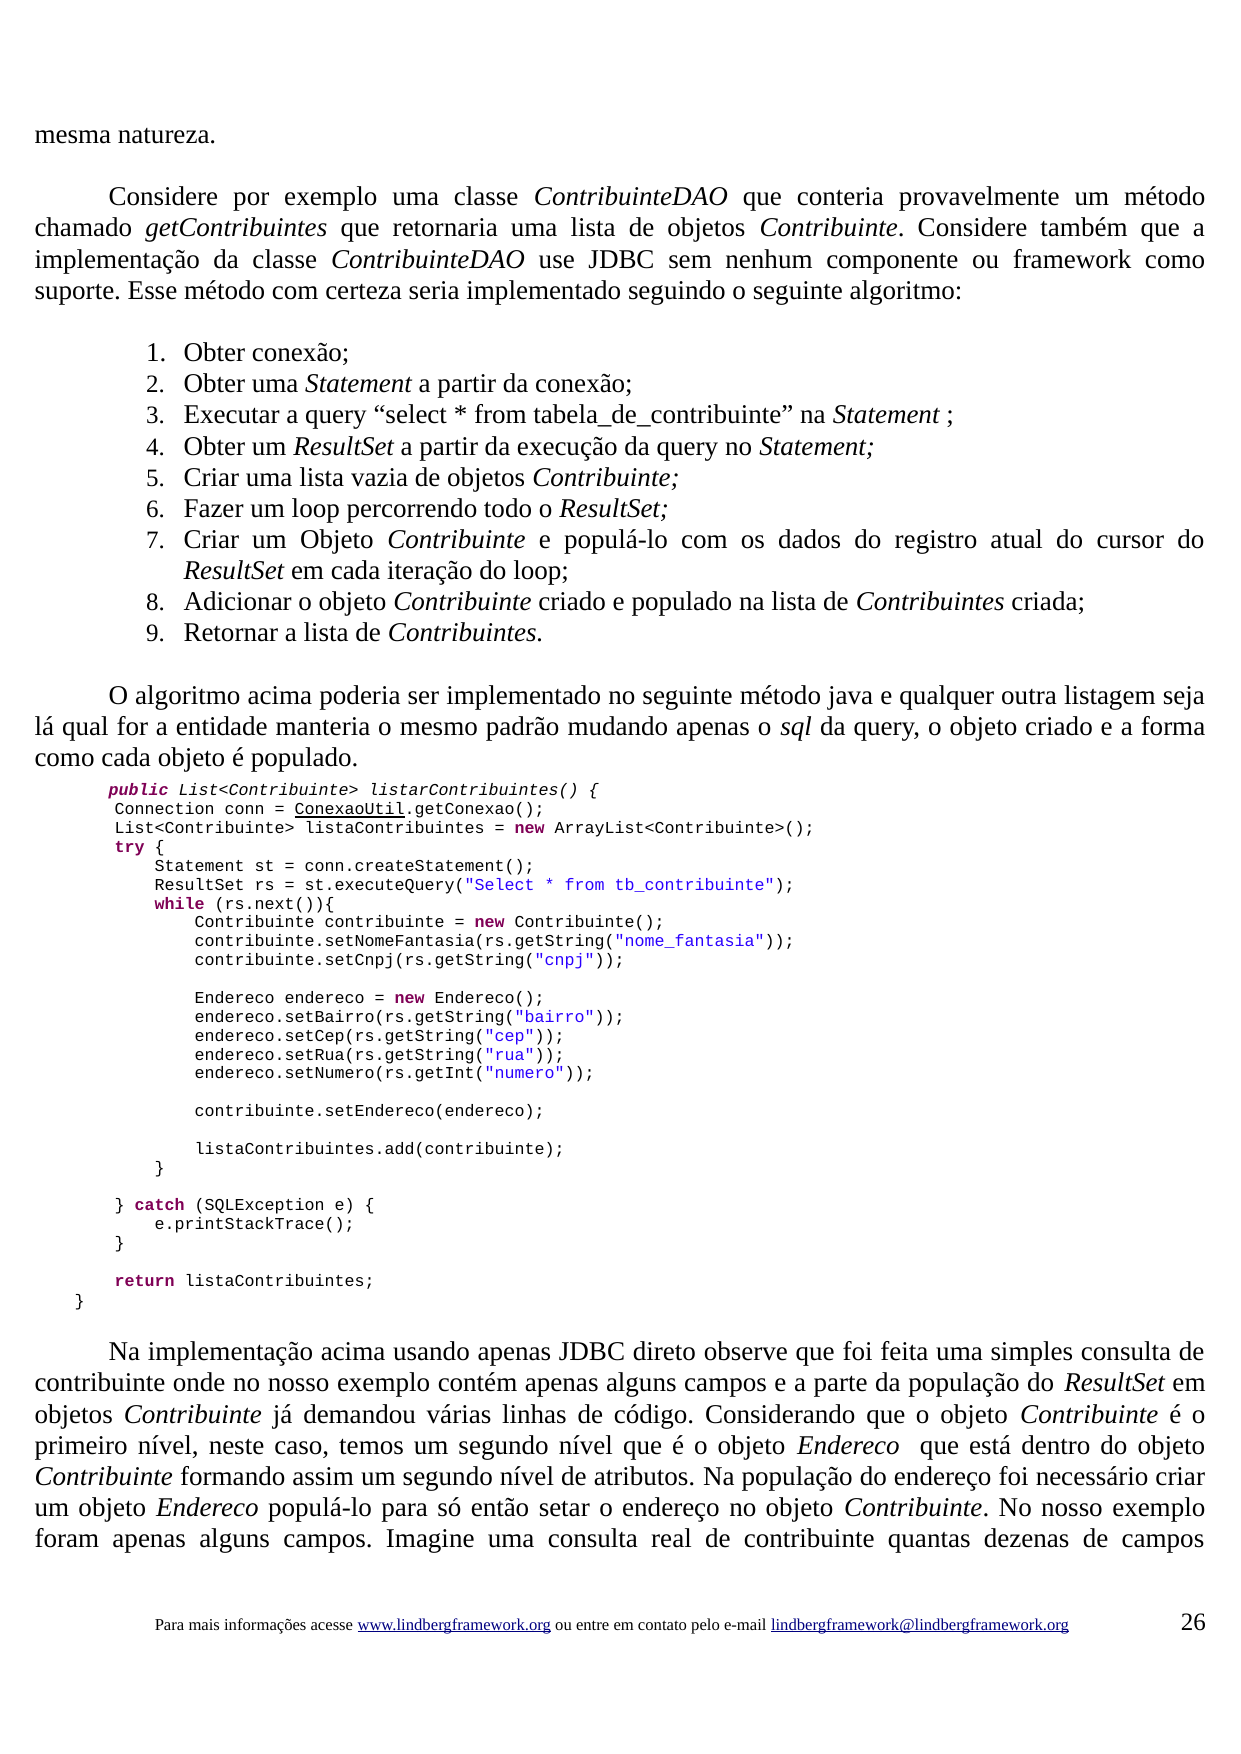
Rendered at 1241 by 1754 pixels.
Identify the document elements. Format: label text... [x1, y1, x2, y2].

text e.printStackTrace(); [34, 1216, 1206, 1234]
text ResultSet rs = st.executeQuery("Select * from tb_contribuinte"); [34, 876, 1206, 895]
text Contribuinte contribuinte = new Contribuinte(); [34, 914, 1206, 933]
text while (rs.next()){ [34, 895, 1206, 914]
text } catch (SQLException e) { [34, 1197, 1206, 1216]
text public List<Contribuinte> listarContribuintes() { [34, 772, 1206, 801]
text return listaContribuintes; [34, 1272, 1206, 1291]
text Considere por exemplo uma classe ContribuinteDAO que conteria provavelmente um método chamado getContribuintes que retornaria uma lista de objetos Contribuinte. Considere também que a implementação da classe ContribuinteDAO use JDBC sem nenhum componente ou framework como suporte. Esse método com certeza seria implementado seguindo o seguinte algoritmo: [34, 180, 1206, 305]
text } [34, 1159, 1206, 1178]
text endereco.setCep(rs.getString("cep")); [34, 1027, 1206, 1046]
text O algoritmo acima poderia ser implementado no seguinte método java e qualquer outra listagem seja lá qual for a entidade manteria o mesmo padrão mudando apenas o sql da query, o objeto criado e a forma como cada objeto é populado. [34, 679, 1206, 772]
text Na implementação acima usando apenas JDBC direto observe que foi feita uma simples consulta de contribuinte onde no nosso exemplo contém apenas alguns campos e a parte da população do ResultSet em objetos Contribuinte já demandou várias linhas de código. Considerando que o objeto Contribuinte é o primeiro nível, neste caso, temos um segundo nível que é o objeto Endereco que está dentro do objeto Contribuinte formando assim um segundo nível de atributos. Na população do endereço foi necessário criar um objeto Endereco populá-lo para só então setar o endereço no objeto Contribuinte. No nosso exemplo foram apenas alguns campos. Imagine uma consulta real de contribuinte quantas dezenas de campos [34, 1335, 1206, 1553]
list Fazer um loop percorrendo todo o ResultSet; [146, 492, 1206, 523]
text endereco.setBairro(rs.getString("bairro")); [34, 1008, 1206, 1027]
list Retornar a lista de Contribuintes. [146, 616, 1206, 648]
text Endereco endereco = new Endereco(); [34, 989, 1206, 1008]
list Obter um ResultSet a partir da execução da query no Statement; [146, 429, 1206, 461]
text Connection conn = ConexaoUtil.getConexao(); [34, 801, 1206, 820]
text Statement st = conn.createStatement(); [34, 857, 1206, 876]
text } [34, 1234, 1206, 1253]
text contribuinte.setEndereco(endereco); [34, 1103, 1206, 1121]
text endereco.setRua(rs.getString("rua")); [34, 1046, 1206, 1065]
list Adicionar o objeto Contribuinte criado e populado na lista de Contribuintes criada; [146, 585, 1206, 616]
text } [34, 1291, 1206, 1312]
text contribuinte.setCnpj(rs.getString("cnpj")); [34, 952, 1206, 971]
list Executar a query “select * from tabela_de_contribuinte” na Statement ; [146, 398, 1206, 429]
list Criar uma lista vazia de objetos Contribuinte; [146, 461, 1206, 492]
list Obter uma Statement a partir da conexão; [146, 367, 1206, 398]
text endereco.setNumero(rs.getInt("numero")); [34, 1065, 1206, 1084]
list Criar um Objeto Contribuinte e populá-lo com os dados do registro atual do cursor do ResultSet em cada iteração do loop; [146, 523, 1206, 585]
text List<Contribuinte> listaContribuintes = new ArrayList<Contribuinte>(); [34, 820, 1206, 839]
list Obter conexão; [146, 336, 1206, 367]
text contribuinte.setNomeFantasia(rs.getString("nome_fantasia")); [34, 933, 1206, 952]
text try { [34, 839, 1206, 857]
text mesma natureza. [34, 118, 1206, 149]
text listaContribuintes.add(contribuinte); [34, 1140, 1206, 1159]
